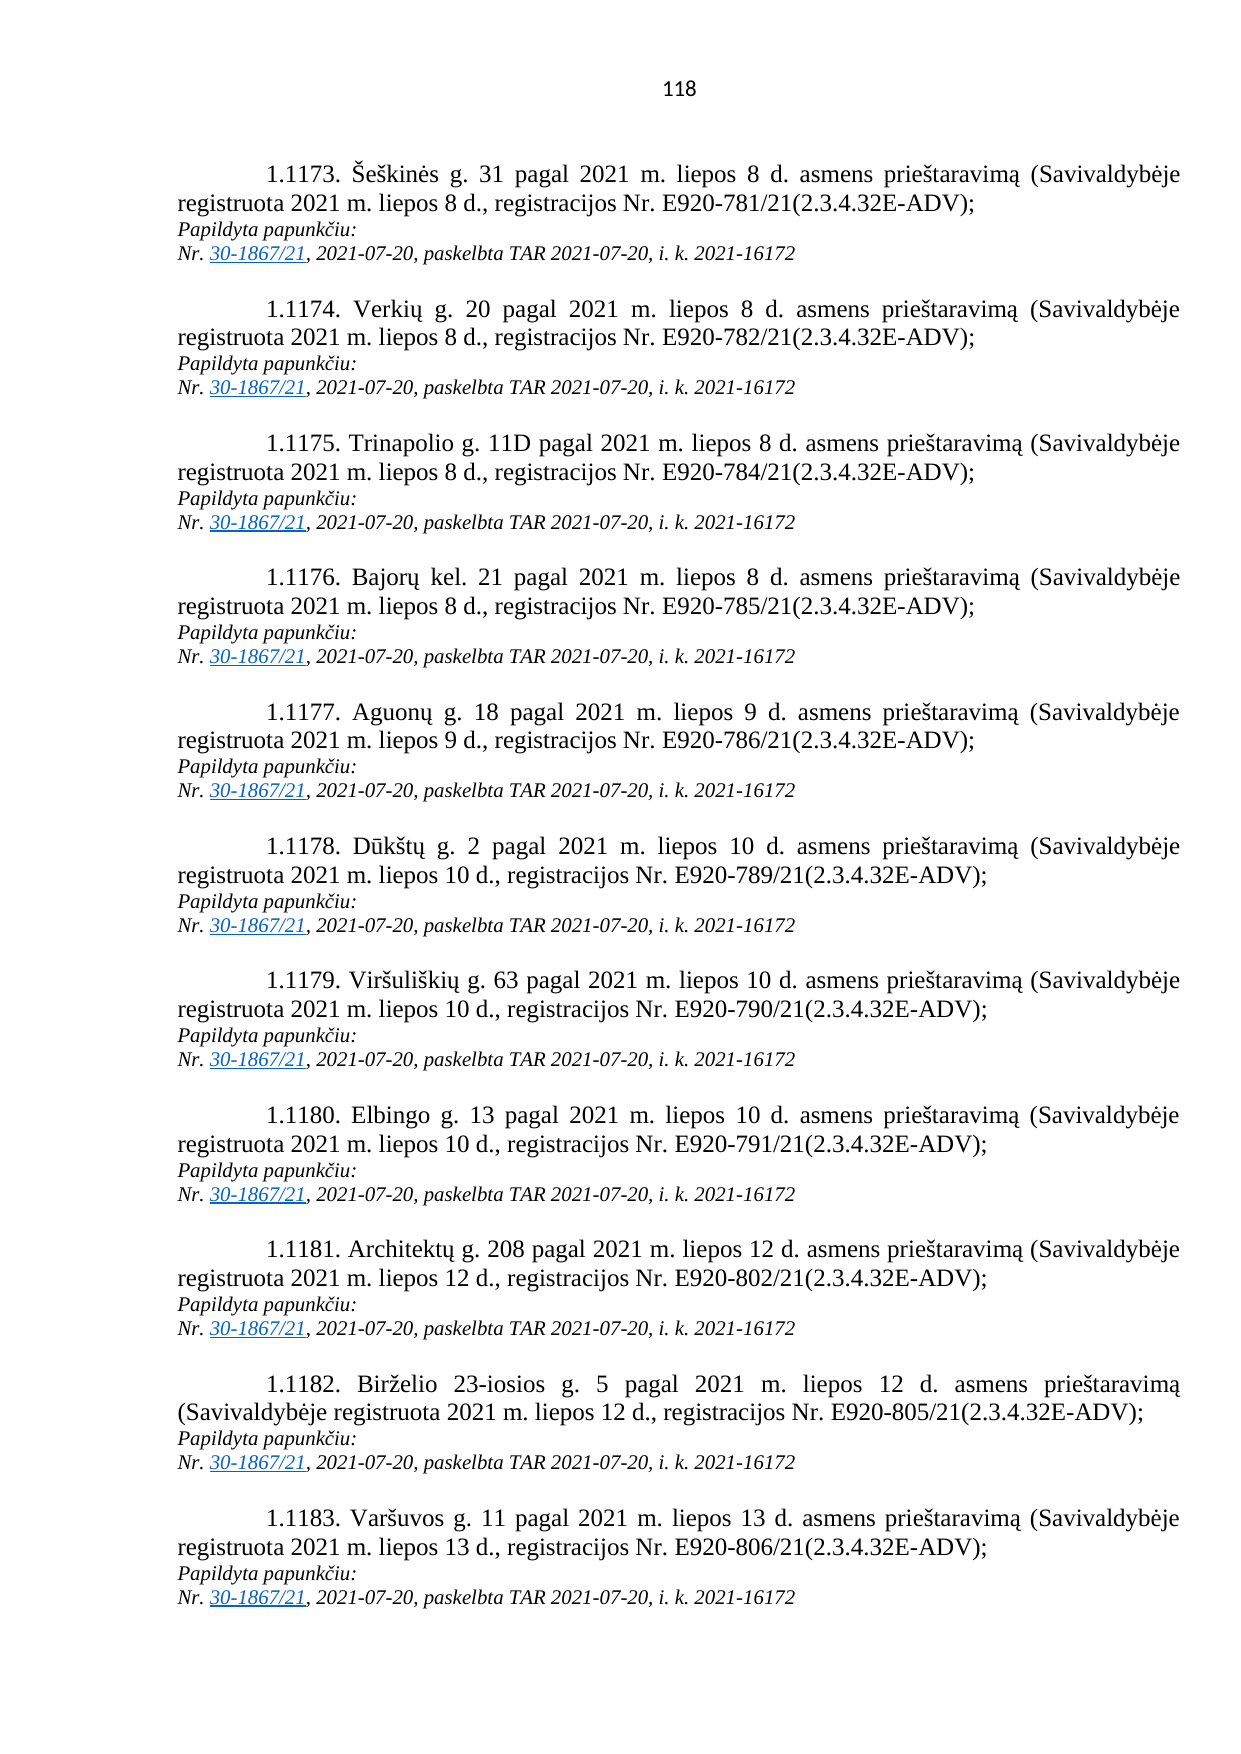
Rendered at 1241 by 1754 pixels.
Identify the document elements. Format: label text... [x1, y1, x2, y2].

text Nr. 30-1867/21, 2021-07-20, paskelbta TAR 2021-07-20, i. k. 2021-16172 [177, 644, 1181, 668]
text Nr. 30-1867/21, 2021-07-20, paskelbta TAR 2021-07-20, i. k. 2021-16172 [177, 1047, 1181, 1071]
text Papildyta papunkčiu: [177, 1292, 1181, 1316]
text 1.1175. Trinapolio g. 11D pagal 2021 m. liepos 8 d. asmens prieštaravimą (Savivaldybėje registruota 2021 m. liepos 8 d., registracijos Nr. E920-784/21(2.3.4.32E-ADV); [177, 428, 1181, 486]
text Papildyta papunkčiu: [177, 1157, 1181, 1182]
text Nr. 30-1867/21, 2021-07-20, paskelbta TAR 2021-07-20, i. k. 2021-16172 [177, 1182, 1181, 1206]
text Papildyta papunkčiu: [177, 889, 1181, 913]
text 1.1178. Dūkštų g. 2 pagal 2021 m. liepos 10 d. asmens prieštaravimą (Savivaldybėje registruota 2021 m. liepos 10 d., registracijos Nr. E920-789/21(2.3.4.32E-ADV); [177, 831, 1181, 889]
text Nr. 30-1867/21, 2021-07-20, paskelbta TAR 2021-07-20, i. k. 2021-16172 [177, 375, 1181, 399]
text Papildyta papunkčiu: [177, 351, 1181, 375]
text Nr. 30-1867/21, 2021-07-20, paskelbta TAR 2021-07-20, i. k. 2021-16172 [177, 510, 1181, 534]
text 1.1177. Aguonų g. 18 pagal 2021 m. liepos 9 d. asmens prieštaravimą (Savivaldybėje registruota 2021 m. liepos 9 d., registracijos Nr. E920-786/21(2.3.4.32E-ADV); [177, 697, 1181, 754]
text Papildyta papunkčiu: [177, 1426, 1181, 1450]
text Nr. 30-1867/21, 2021-07-20, paskelbta TAR 2021-07-20, i. k. 2021-16172 [177, 913, 1181, 937]
text 1.1173. Šeškinės g. 31 pagal 2021 m. liepos 8 d. asmens prieštaravimą (Savivaldybėje registruota 2021 m. liepos 8 d., registracijos Nr. E920-781/21(2.3.4.32E-ADV); [177, 159, 1181, 217]
text 1.1181. Architektų g. 208 pagal 2021 m. liepos 12 d. asmens prieštaravimą (Savivaldybėje registruota 2021 m. liepos 12 d., registracijos Nr. E920-802/21(2.3.4.32E-ADV); [177, 1234, 1181, 1292]
text Nr. 30-1867/21, 2021-07-20, paskelbta TAR 2021-07-20, i. k. 2021-16172 [177, 778, 1181, 802]
text Nr. 30-1867/21, 2021-07-20, paskelbta TAR 2021-07-20, i. k. 2021-16172 [177, 241, 1181, 265]
text Papildyta papunkčiu: [177, 1023, 1181, 1047]
text Nr. 30-1867/21, 2021-07-20, paskelbta TAR 2021-07-20, i. k. 2021-16172 [177, 1585, 1181, 1609]
text Papildyta papunkčiu: [177, 486, 1181, 510]
text Nr. 30-1867/21, 2021-07-20, paskelbta TAR 2021-07-20, i. k. 2021-16172 [177, 1316, 1181, 1340]
text Papildyta papunkčiu: [177, 1561, 1181, 1585]
text 1.1182. Birželio 23-iosios g. 5 pagal 2021 m. liepos 12 d. asmens prieštaravimą (Savivaldybėje registruota 2021 m. liepos 12 d., registracijos Nr. E920-805/21(2.3.4.32E-ADV); [177, 1369, 1181, 1426]
text 1.1174. Verkių g. 20 pagal 2021 m. liepos 8 d. asmens prieštaravimą (Savivaldybėje registruota 2021 m. liepos 8 d., registracijos Nr. E920-782/21(2.3.4.32E-ADV); [177, 294, 1181, 351]
text 1.1179. Viršuliškių g. 63 pagal 2021 m. liepos 10 d. asmens prieštaravimą (Savivaldybėje registruota 2021 m. liepos 10 d., registracijos Nr. E920-790/21(2.3.4.32E-ADV); [177, 966, 1181, 1023]
text Nr. 30-1867/21, 2021-07-20, paskelbta TAR 2021-07-20, i. k. 2021-16172 [177, 1450, 1181, 1474]
text 1.1176. Bajorų kel. 21 pagal 2021 m. liepos 8 d. asmens prieštaravimą (Savivaldybėje registruota 2021 m. liepos 8 d., registracijos Nr. E920-785/21(2.3.4.32E-ADV); [177, 562, 1181, 620]
text Papildyta papunkčiu: [177, 754, 1181, 778]
text 1.1180. Elbingo g. 13 pagal 2021 m. liepos 10 d. asmens prieštaravimą (Savivaldybėje registruota 2021 m. liepos 10 d., registracijos Nr. E920-791/21(2.3.4.32E-ADV); [177, 1100, 1181, 1157]
text Papildyta papunkčiu: [177, 217, 1181, 241]
text Papildyta papunkčiu: [177, 620, 1181, 644]
text 1.1183. Varšuvos g. 11 pagal 2021 m. liepos 13 d. asmens prieštaravimą (Savivaldybėje registruota 2021 m. liepos 13 d., registracijos Nr. E920-806/21(2.3.4.32E-ADV); [177, 1503, 1181, 1561]
